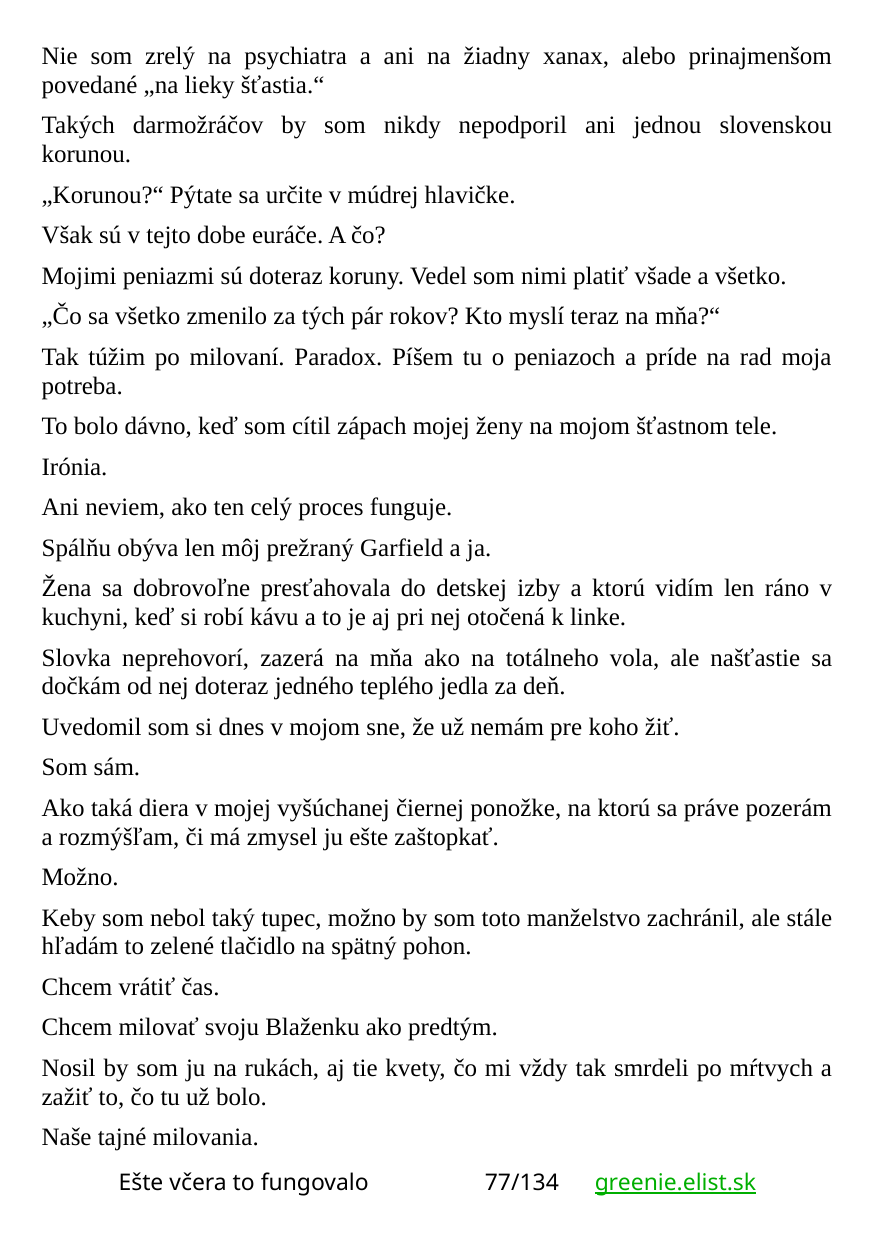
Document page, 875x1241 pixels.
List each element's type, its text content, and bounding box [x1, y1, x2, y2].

text Naše tajné milovania. [41, 1122, 833, 1151]
text Nie som zrelý na psychiatra a ani na žiadny xanax, alebo prinajmenšom povedané „na lieky šťastia.“ [41, 41, 833, 99]
text Som sám. [41, 752, 833, 781]
text Chcem milovať svoju Blaženku ako predtým. [41, 1012, 833, 1041]
text „Čo sa všetko zmenilo za tých pár rokov? Kto myslí teraz na mňa?“ [41, 301, 833, 330]
text Uvedomil som si dnes v mojom sne, že už nemám pre koho žiť. [41, 712, 833, 741]
text Keby som nebol taký tupec, možno by som toto manželstvo zachránil, ale stále hľadám to zelené tlačidlo na spätný pohon. [41, 903, 833, 960]
text Slovka neprehovorí, zazerá na mňa ako na totálneho vola, ale našťastie sa dočkám od nej doteraz jedného teplého jedla za deň. [41, 643, 833, 700]
text Nosil by som ju na rukách, aj tie kvety, čo mi vždy tak smrdeli po mŕtvych a zažiť to, čo tu už bolo. [41, 1053, 833, 1111]
text Mojimi peniazmi sú doteraz koruny. Vedel som nimi platiť všade a všetko. [41, 261, 833, 290]
text Ako taká diera v mojej vyšúchanej čiernej ponožke, na ktorú sa práve pozerám a rozmýšľam, či má zmysel ju ešte zaštopkať. [41, 793, 833, 850]
text Chcem vrátiť čas. [41, 972, 833, 1001]
text Irónia. [41, 452, 833, 481]
text Ani neviem, ako ten celý proces funguje. [41, 492, 833, 521]
text Spálňu obýva len môj prežraný Garfield a ja. [41, 533, 833, 562]
text „Korunou?“ Pýtate sa určite v múdrej hlavičke. [41, 180, 833, 209]
text Takých darmožráčov by som nikdy nepodporil ani jednou slovenskou korunou. [41, 111, 833, 168]
text Žena sa dobrovoľne presťahovala do detskej izby a ktorú vidím len ráno v kuchyni, keď si robí kávu a to je aj pri nej otočená k linke. [41, 573, 833, 631]
text Možno. [41, 862, 833, 891]
text Tak túžim po milovaní. Paradox. Píšem tu o peniazoch a príde na rad moja potreba. [41, 342, 833, 399]
text Však sú v tejto dobe euráče. A čo? [41, 220, 833, 249]
text To bolo dávno, keď som cítil zápach mojej ženy na mojom šťastnom tele. [41, 411, 833, 440]
